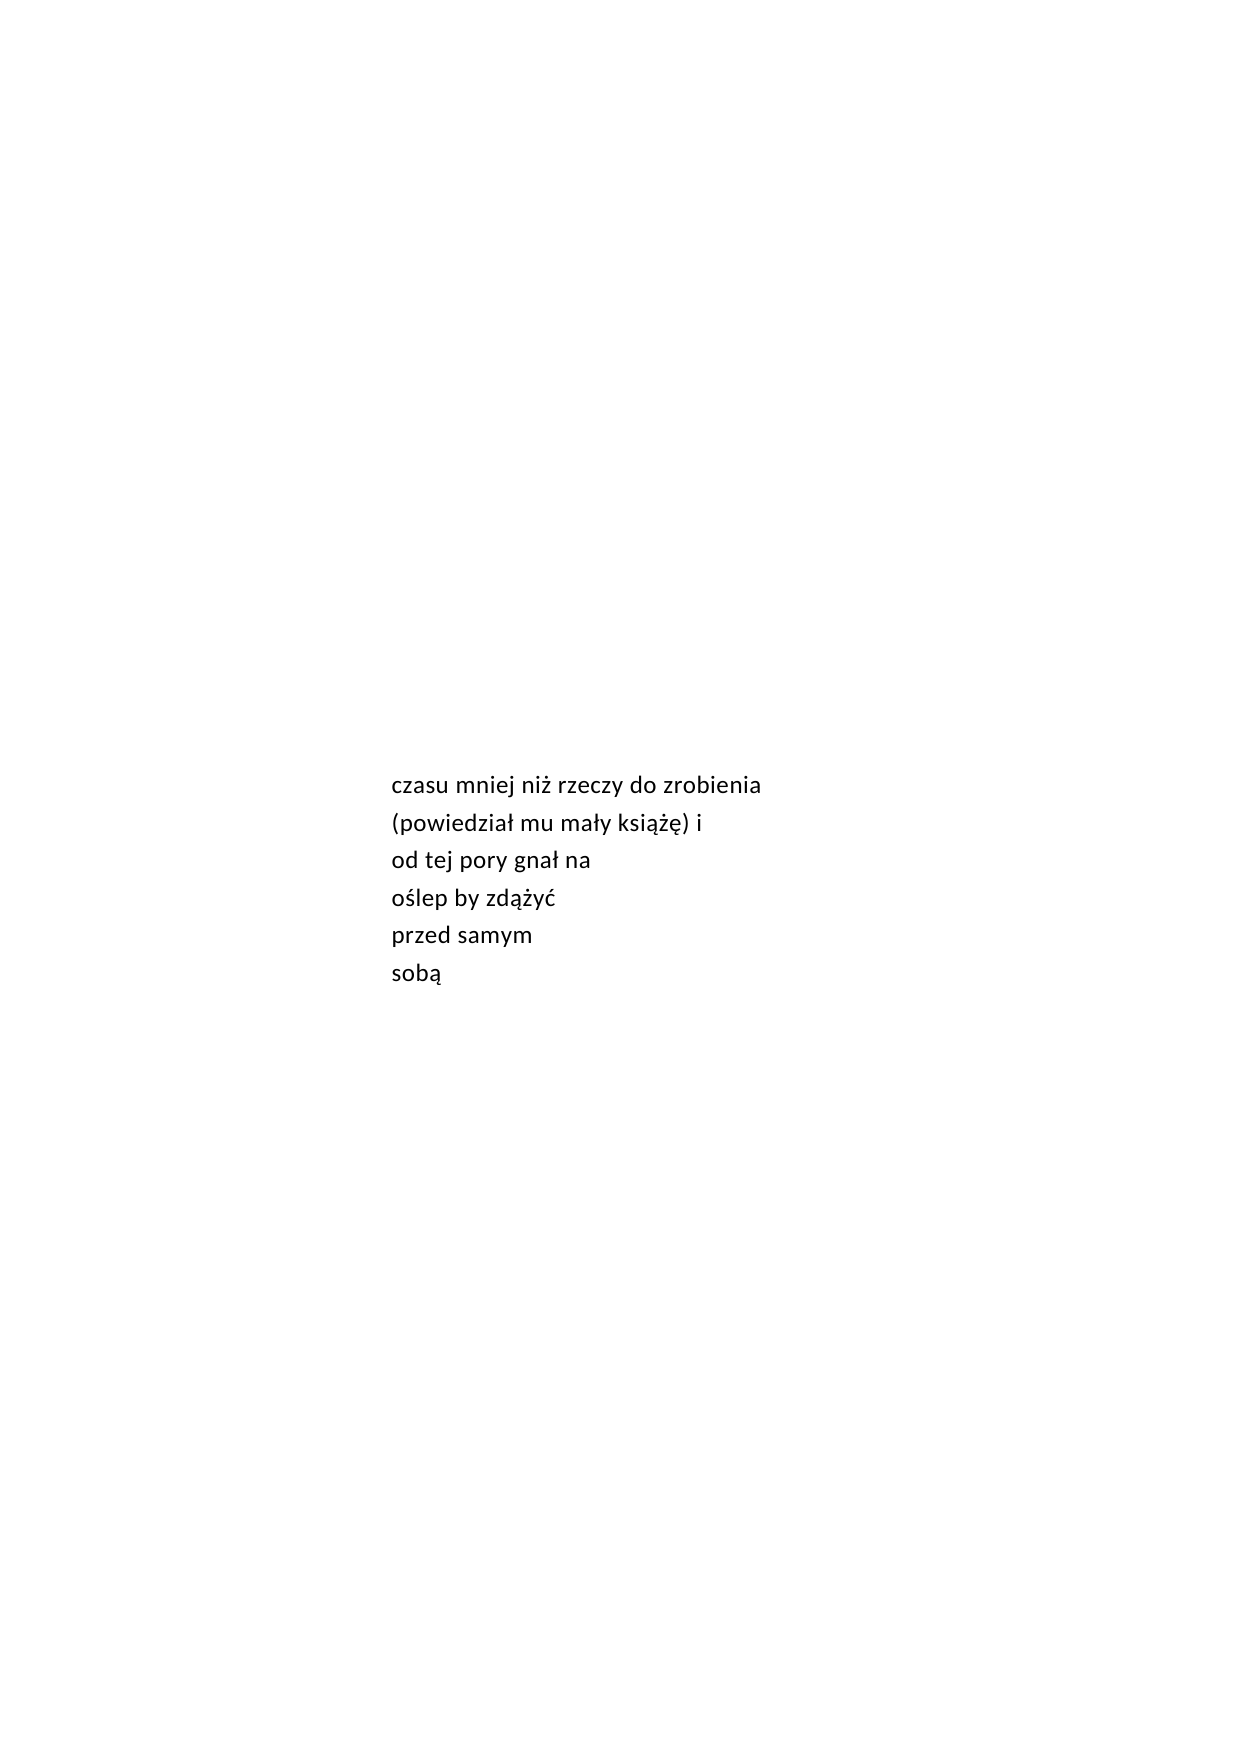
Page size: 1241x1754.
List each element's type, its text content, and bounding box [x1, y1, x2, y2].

text sobą [391, 951, 854, 989]
text oślep by zdążyć [391, 876, 854, 914]
text przed samym [391, 914, 854, 951]
text (powiedział mu mały książę) i [391, 801, 854, 839]
text od tej pory gnał na [391, 839, 854, 876]
text czasu mniej niż rzeczy do zrobienia [391, 764, 854, 801]
